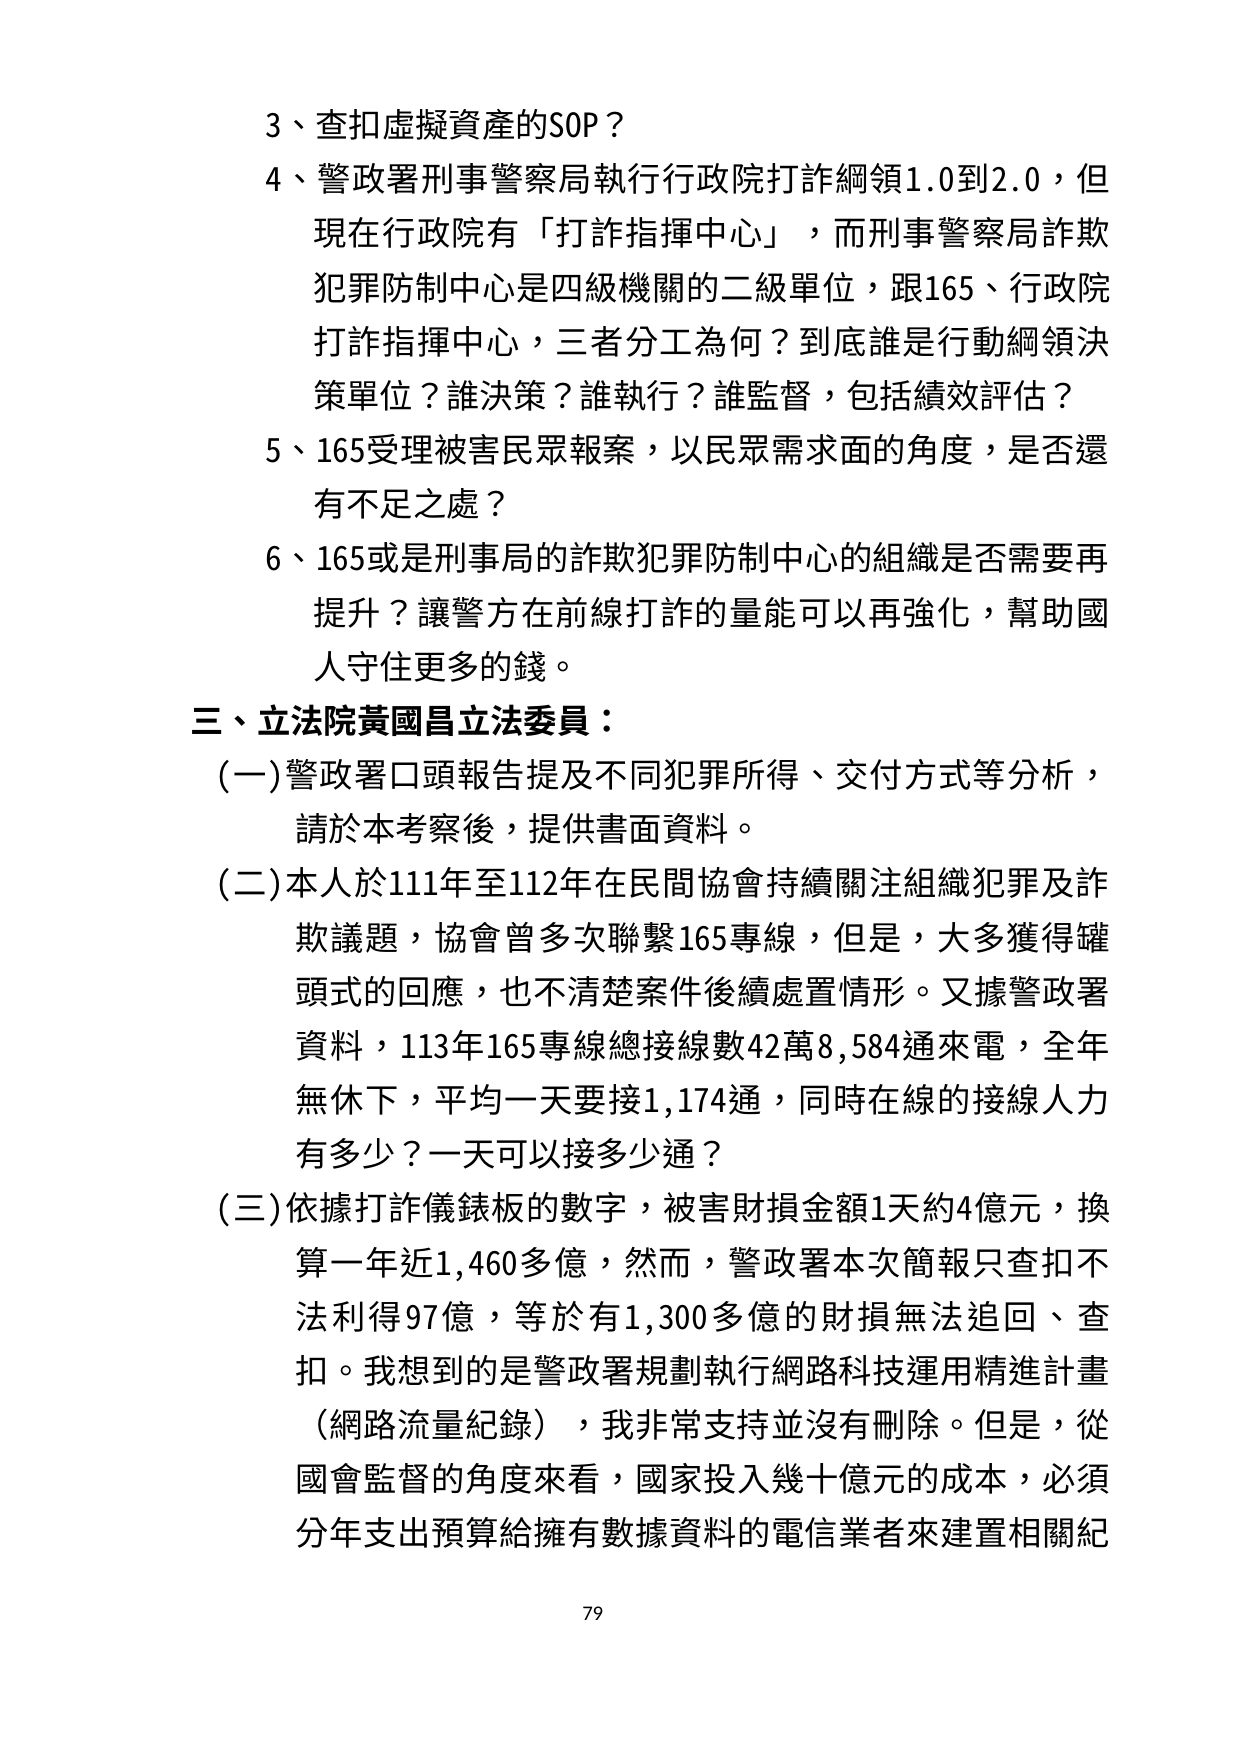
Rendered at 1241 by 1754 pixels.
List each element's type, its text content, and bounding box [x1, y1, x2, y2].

text 3、查扣虛擬資產的SOP？ [265, 94, 1110, 148]
text (一)警政署口頭報告提及不同犯罪所得、交付方式等分析，請於本考察後，提供書面資料。 [215, 744, 1110, 852]
text (三)依據打詐儀錶板的數字，被害財損金額1天約4億元，換算一年近1,460多億，然而，警政署本次簡報只查扣不法利得97億，等於有1,300多億的財損無法追回、查扣。我想到的是警政署規劃執行網路科技運用精進計畫（網路流量紀錄），我非常支持並沒有刪除。但是，從國會監督的角度來看，國家投入幾十億元的成本，必須分年支出預算給擁有數據資料的電信業者來建置相關紀 [215, 1177, 1110, 1557]
text (二)本人於111年至112年在民間協會持續關注組織犯罪及詐欺議題，協會曾多次聯繫165專線，但是，大多獲得罐頭式的回應，也不清楚案件後續處置情形。又據警政署資料，113年165專線總接線數42萬8,584通來電，全年無休下，平均一天要接1,174通，同時在線的接線人力有多少？一天可以接多少通？ [215, 852, 1110, 1177]
text 三、立法院黃國昌立法委員： [190, 690, 1110, 744]
text 5、165受理被害民眾報案，以民眾需求面的角度，是否還有不足之處？ [265, 419, 1110, 527]
text 4、警政署刑事警察局執行行政院打詐綱領1.0到2.0，但現在行政院有「打詐指揮中心」，而刑事警察局詐欺犯罪防制中心是四級機關的二級單位，跟165、行政院打詐指揮中心，三者分工為何？到底誰是行動綱領決策單位？誰決策？誰執行？誰監督，包括績效評估？ [265, 148, 1110, 419]
text 6、165或是刑事局的詐欺犯罪防制中心的組織是否需要再提升？讓警方在前線打詐的量能可以再強化，幫助國人守住更多的錢。 [265, 527, 1110, 690]
